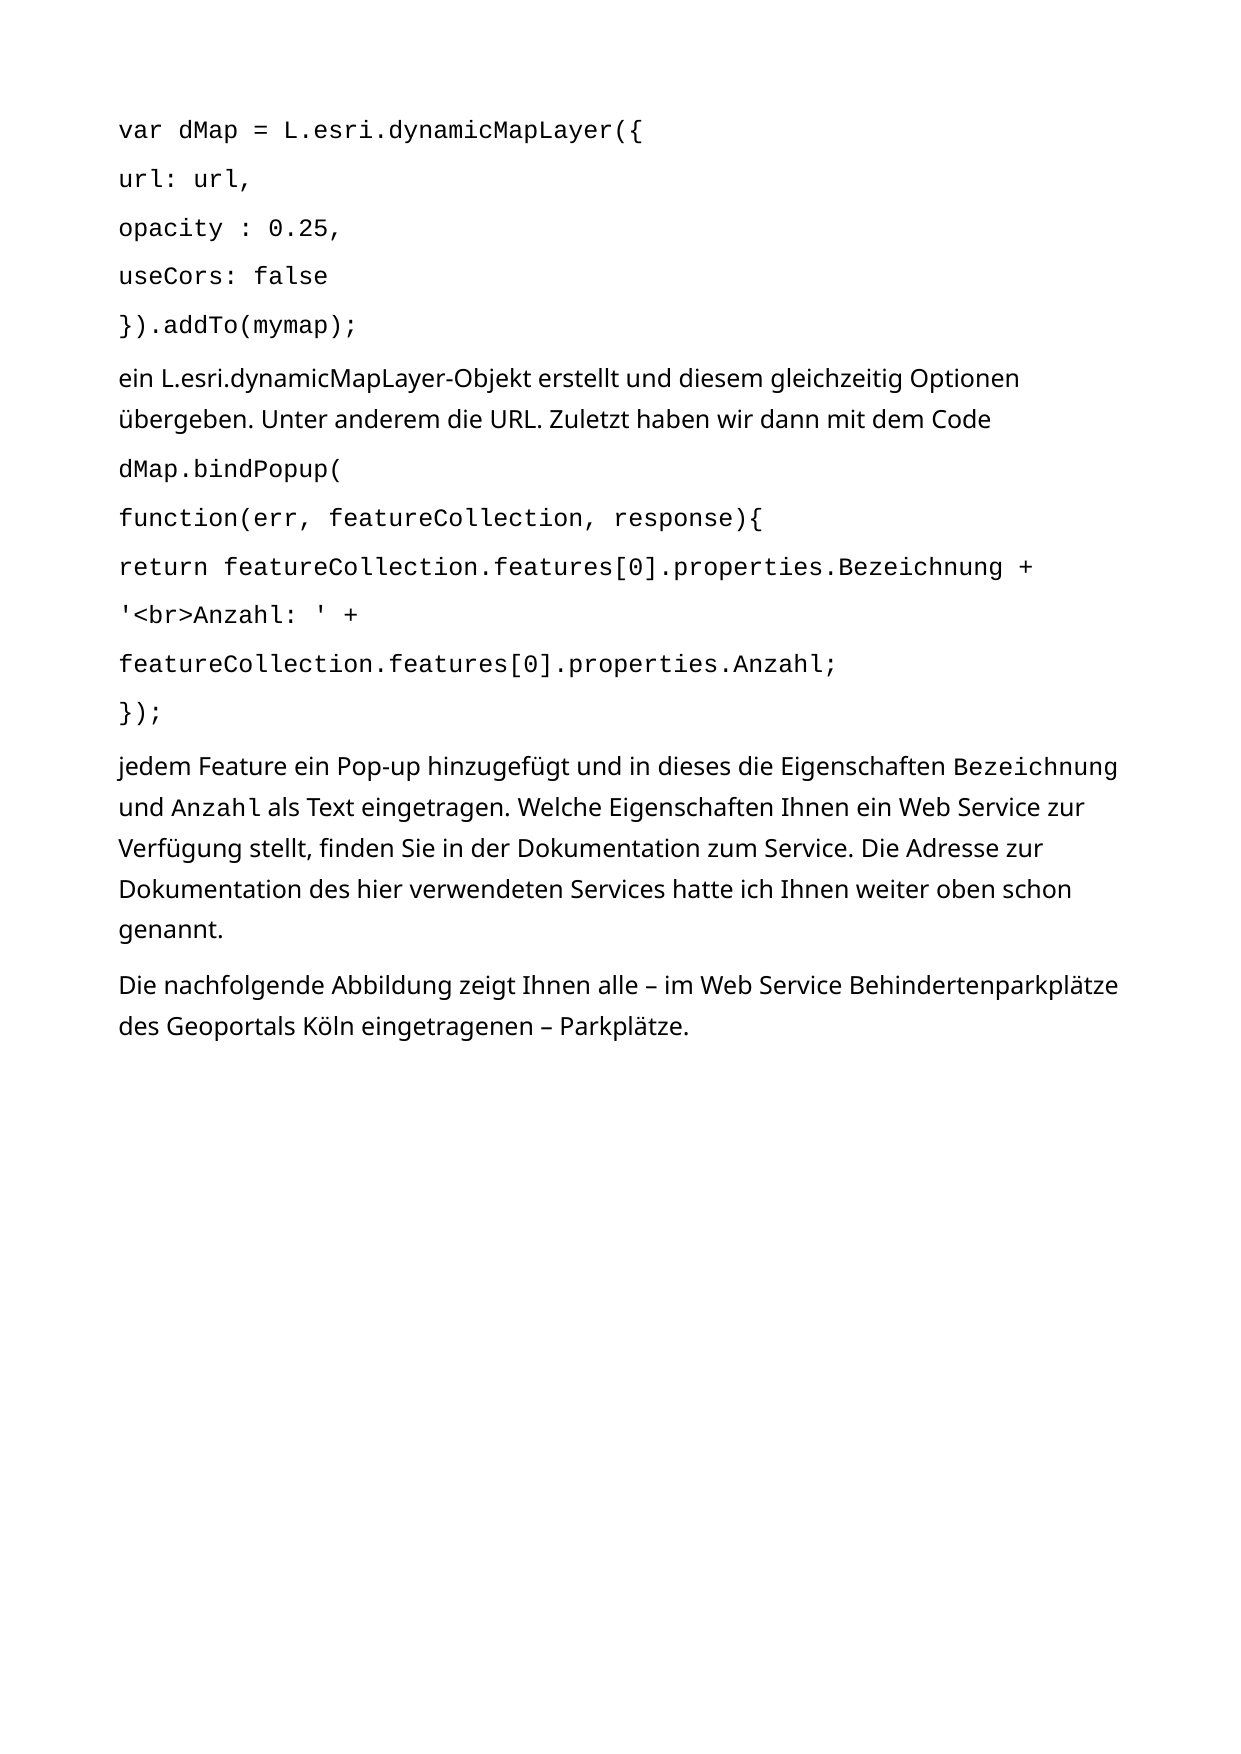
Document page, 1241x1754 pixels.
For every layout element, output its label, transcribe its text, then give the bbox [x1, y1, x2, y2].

text useCors: false [118, 264, 1122, 292]
text return featureCollection.features[0].properties.Bezeichnung + [118, 554, 1122, 582]
text jedem Feature ein Pop-up hinzugefügt und in dieses die Eigenschaften Bezeichnung und Anzahl als Text eingetragen. Welche Eigenschaften Ihnen ein Web Service zur Verfügung stellt, finden Sie in der Dokumentation zum Service. Die Adresse zur Dokumentation des hier verwendeten Services hatte ich Ihnen weiter oben schon genannt. [118, 748, 1122, 946]
text ein L.esri.dynamicMapLayer-Objekt erstellt und diesem gleichzeitig Optionen übergeben. Unter anderem die URL. Zuletzt haben wir dann mit dem Code [118, 361, 1122, 436]
text dMap.bindPopup( [118, 457, 1122, 485]
text }); [118, 700, 1122, 728]
text function(err, featureCollection, response){ [118, 506, 1122, 534]
text }).addTo(mymap); [118, 312, 1122, 341]
text '<br>Anzahl: ' + [118, 603, 1122, 631]
text url: url, [118, 167, 1122, 195]
text var dMap = L.esri.dynamicMapLayer({ [118, 118, 1122, 146]
text opacity : 0.25, [118, 215, 1122, 243]
text featureCollection.features[0].properties.Anzahl; [118, 651, 1122, 679]
text Die nachfolgende Abbildung zeigt Ihnen alle – im Web Service Behindertenparkplätze des Geoportals Köln eingetragenen – Parkplätze. [118, 967, 1122, 1042]
